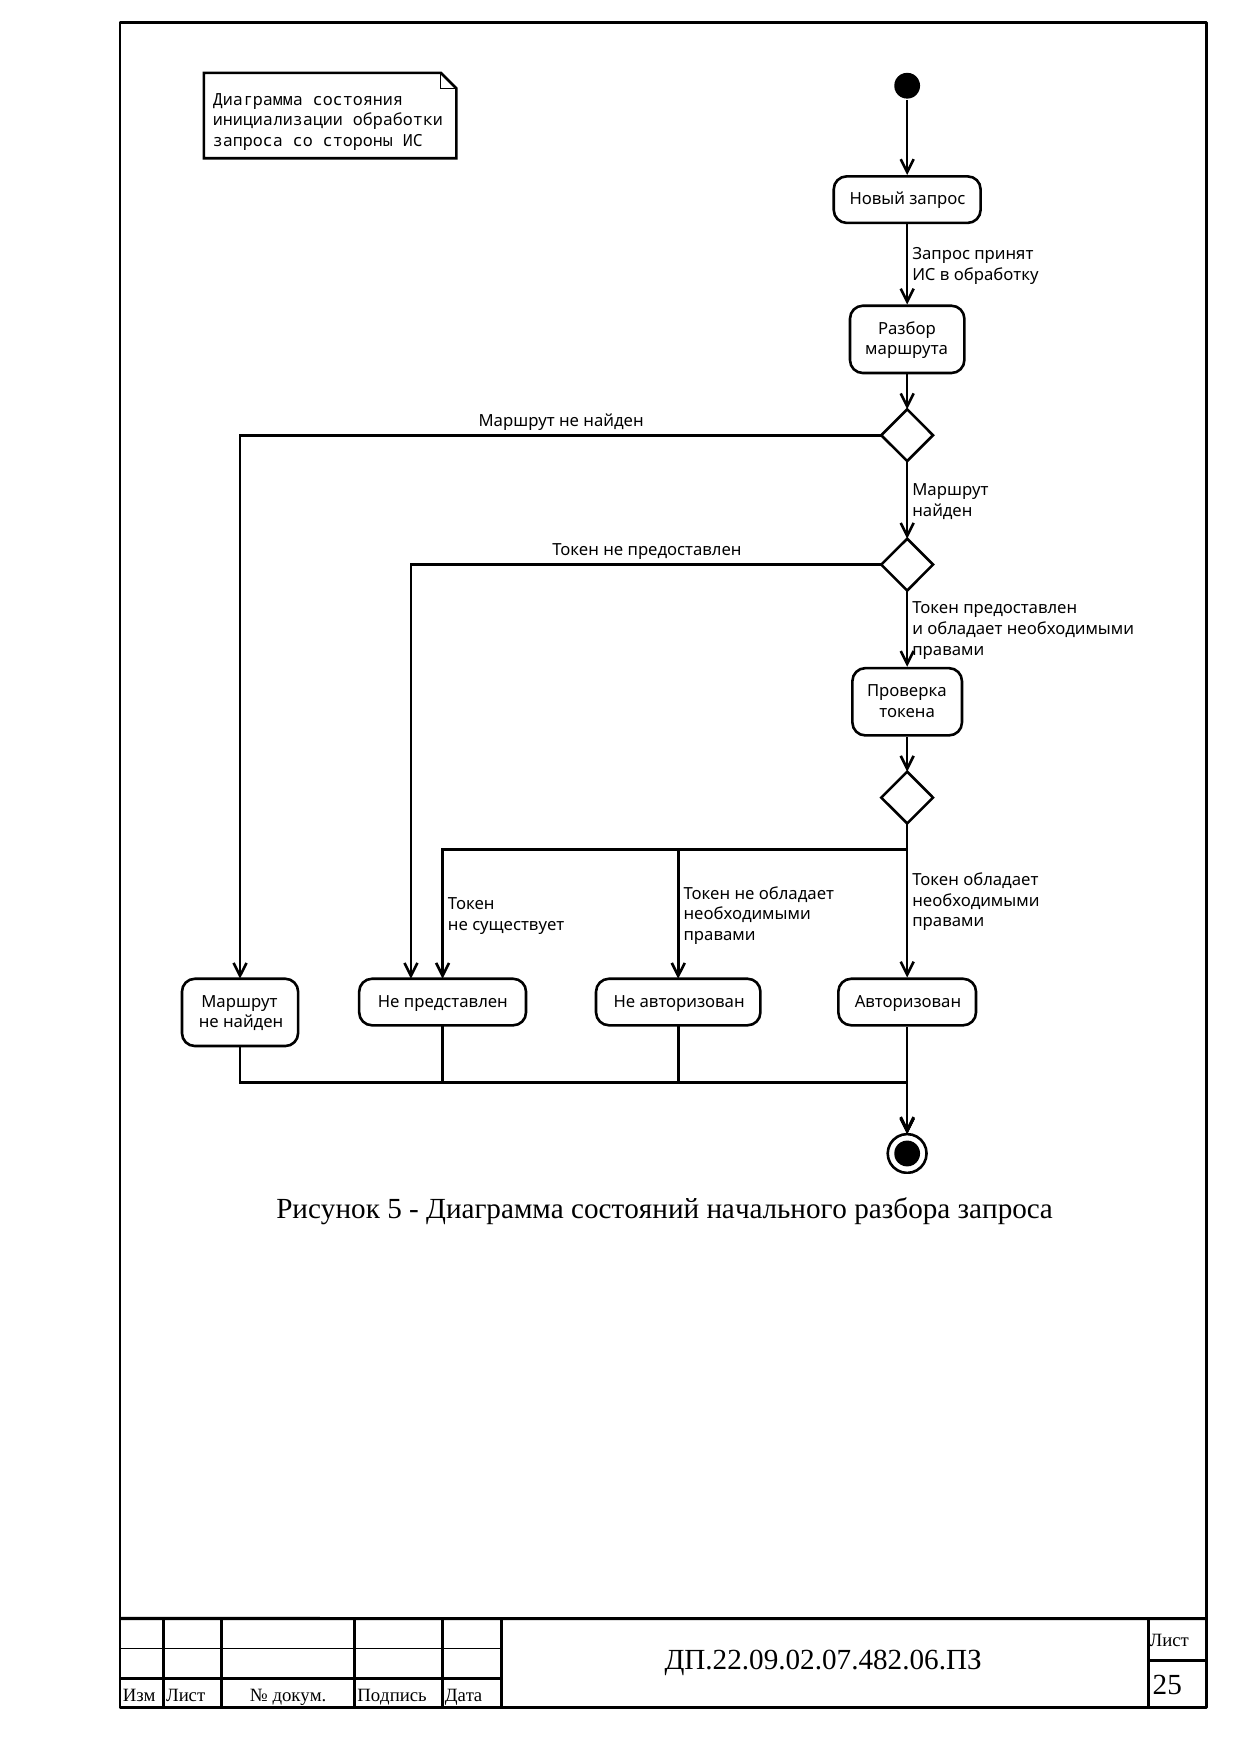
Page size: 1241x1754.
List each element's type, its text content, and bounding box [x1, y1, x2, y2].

text Рисунок 5 - Диаграмма состояний начального разбора запроса [177, 71, 1152, 1224]
